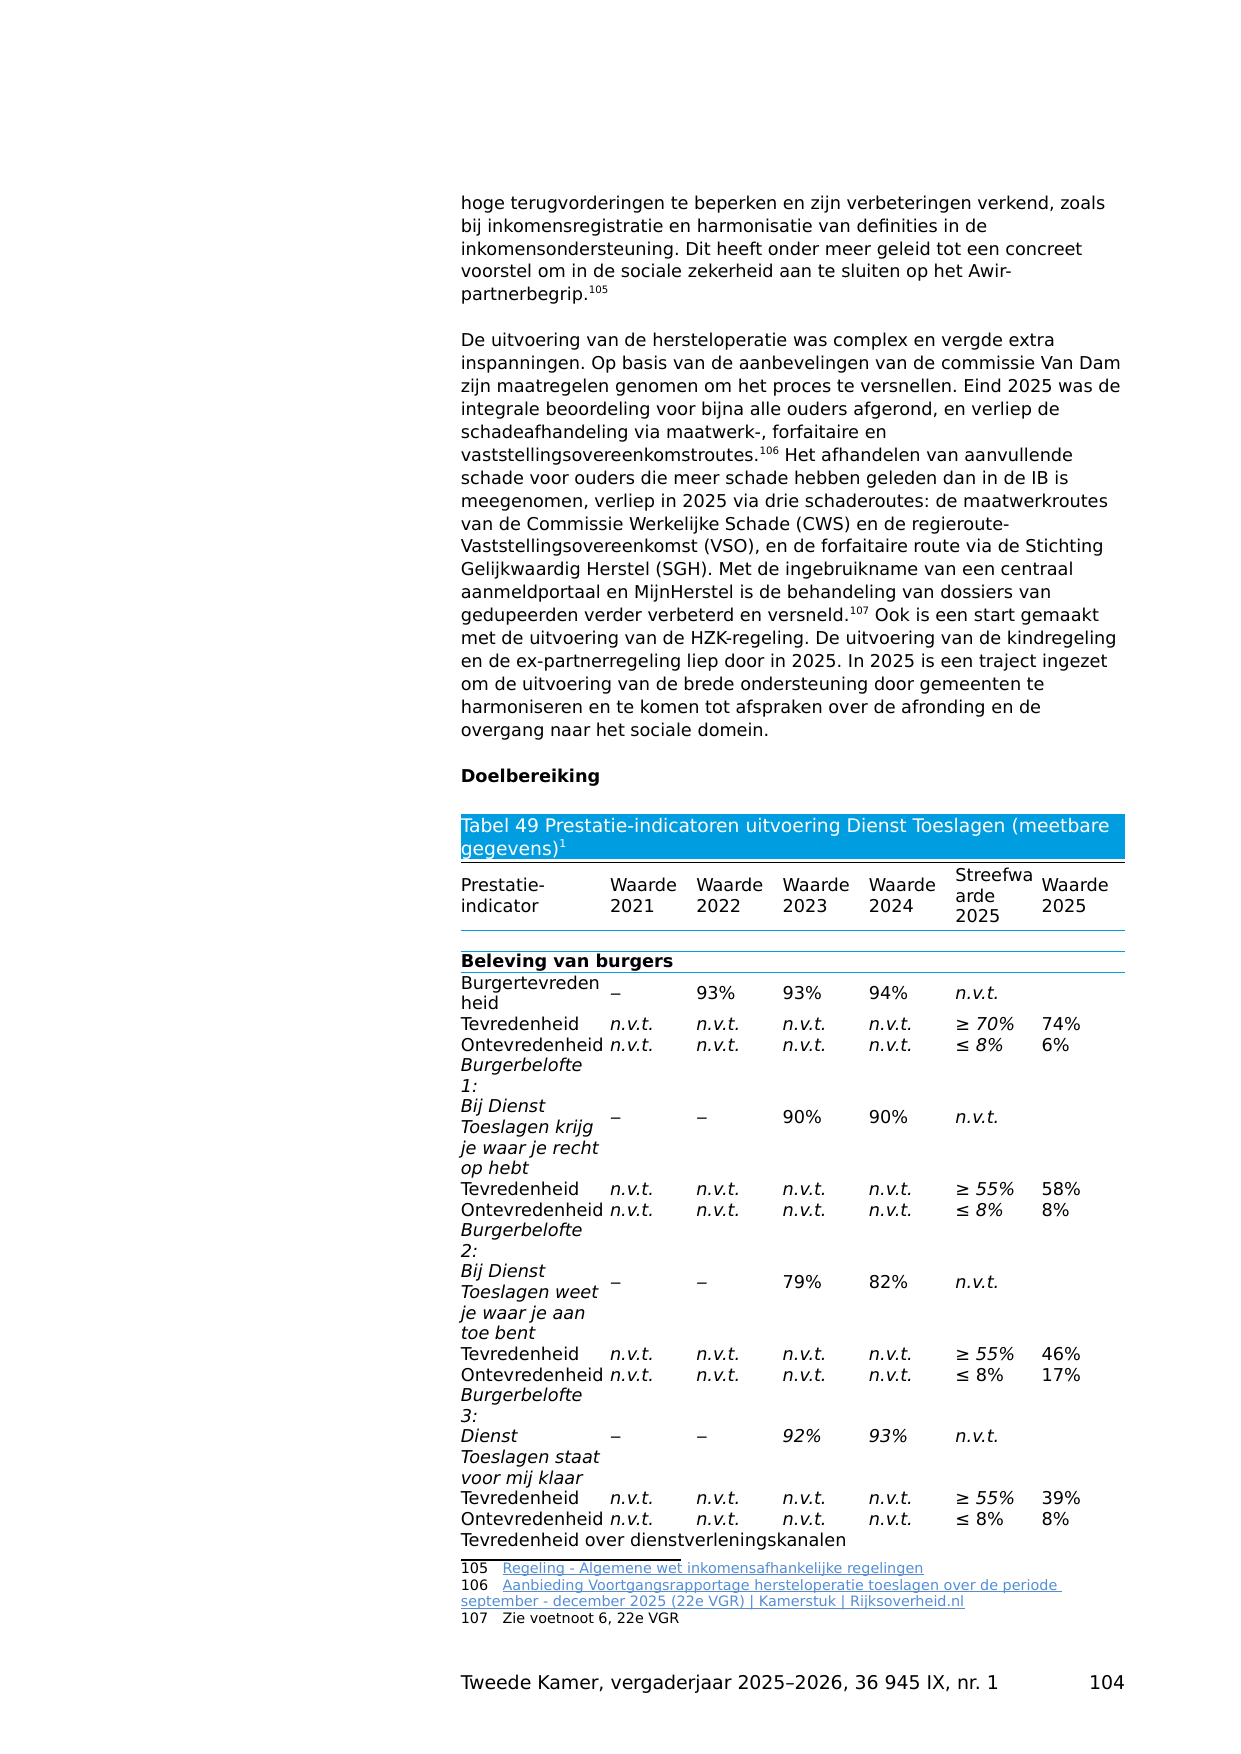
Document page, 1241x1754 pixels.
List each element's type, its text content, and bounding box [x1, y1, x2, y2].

table_cell Ontevredenheid [461, 1509, 607, 1529]
table_cell ≥ 55% [952, 1488, 1038, 1509]
table_cell ‒ [693, 1385, 779, 1488]
table_cell 6% [1039, 1035, 1125, 1055]
table_cell n.v.t. [780, 1344, 866, 1364]
table_cell 92% [780, 1385, 866, 1488]
table_cell 93% [866, 1385, 952, 1488]
table_cell n.v.t. [952, 1385, 1038, 1488]
table_cell n.v.t. [607, 1488, 693, 1509]
table_cell n.v.t. [607, 1179, 693, 1199]
table_cell n.v.t. [952, 1220, 1038, 1344]
table_cell Waarde 2024 [866, 863, 952, 930]
table_cell 8% [1039, 1509, 1125, 1529]
text __Aanbieding Voortgangsrapportage hersteloperatie toeslagen over de periode september - december 2025 (22e VGR) | Kamerstuk | Rijksoverheid.nl [461, 1577, 1125, 1610]
table_cell [1039, 973, 1125, 1014]
table_cell 90% [866, 1055, 952, 1179]
table_cell n.v.t. [866, 1035, 952, 1055]
table_cell n.v.t. [693, 1200, 779, 1220]
table_cell 17% [1039, 1365, 1125, 1385]
table_cell n.v.t. [952, 1055, 1038, 1179]
table_cell ≤ 8% [952, 1365, 1038, 1385]
table_cell 39% [1039, 1488, 1125, 1509]
table_cell Tevredenheid [461, 1488, 607, 1509]
table_cell 94% [866, 973, 952, 1014]
table_cell n.v.t. [866, 1344, 952, 1364]
table_cell [1039, 1055, 1125, 1179]
table_cell 58% [1039, 1179, 1125, 1199]
text De uitvoering van de hersteloperatie was complex en vergde extra inspanningen. Op basis van de aanbevelingen van de commissie Van Dam zijn maatregelen genomen om het proces te versnellen. Eind 2025 was de integrale beoordeling voor bijna alle ouders afgerond, en verliep de schadeafhandeling via maatwerk-, forfaitaire en vaststellingsovereenkomstroutes. Het afhandelen van aanvullende schade voor ouders die meer schade hebben geleden dan in de IB is meegenomen, verliep in 2025 via drie schaderoutes: de maatwerkroutes van de Commissie Werkelijke Schade (CWS) en de regieroute-Vaststellingsovereenkomst (VSO), en de forfaitaire route via de Stichting Gelijkwaardig Herstel (SGH). Met de ingebruikname van een centraal aanmeldportaal en MijnHerstel is de behandeling van dossiers van gedupeerden verder verbeterd en versneld. Ook is een start gemaakt met de uitvoering van de HZK-regeling. De uitvoering van de kindregeling en de ex-partnerregeling liep door in 2025. In 2025 is een traject ingezet om de uitvoering van de brede ondersteuning door gemeenten te harmoniseren en te komen tot afspraken over de afronding en de overgang naar het sociale domein. [461, 328, 1125, 741]
table_cell n.v.t. [952, 973, 1038, 1014]
table_cell [1039, 1220, 1125, 1344]
table_cell n.v.t. [780, 1509, 866, 1529]
table_cell Beleving van burgers [461, 952, 1125, 972]
table_cell n.v.t. [607, 1014, 693, 1034]
text __Regeling - Algemene wet inkomensafhankelijke regelingen [461, 1560, 1125, 1577]
table_cell n.v.t. [780, 1035, 866, 1055]
table_cell n.v.t. [693, 1344, 779, 1364]
table_cell n.v.t. [866, 1509, 952, 1529]
table_cell n.v.t. [607, 1365, 693, 1385]
table_cell ≤ 8% [952, 1509, 1038, 1529]
table_cell ≤ 8% [952, 1200, 1038, 1220]
table_cell Tevredenheid [461, 1344, 607, 1364]
table_cell ‒ [607, 1385, 693, 1488]
table_cell 74% [1039, 1014, 1125, 1034]
table_cell Tevredenheid [461, 1014, 607, 1034]
table_cell n.v.t. [607, 1344, 693, 1364]
table_cell Burgerbelofte 1: Bij Dienst Toeslagen krijg je waar je recht op hebt [461, 1055, 607, 1179]
table_cell [461, 931, 607, 951]
table_cell 82% [866, 1220, 952, 1344]
table_cell 93% [693, 973, 779, 1014]
table_cell ≥ 55% [952, 1344, 1038, 1364]
table_cell n.v.t. [693, 1035, 779, 1055]
table_cell n.v.t. [693, 1179, 779, 1199]
table_cell ≤ 8% [952, 1035, 1038, 1055]
table_cell n.v.t. [780, 1014, 866, 1034]
table_cell n.v.t. [866, 1365, 952, 1385]
table_cell n.v.t. [780, 1488, 866, 1509]
table_cell ‒ [693, 1055, 779, 1179]
table_cell n.v.t. [607, 1200, 693, 1220]
table_cell [1039, 931, 1125, 951]
table_cell ‒ [693, 1220, 779, 1344]
table_cell [1039, 1385, 1125, 1488]
table_cell n.v.t. [780, 1200, 866, 1220]
table_cell [607, 931, 693, 951]
table_cell n.v.t. [607, 1035, 693, 1055]
table_cell [780, 931, 866, 951]
table_cell Prestatie-indicator [461, 863, 607, 930]
table_cell n.v.t. [866, 1014, 952, 1034]
table_cell 46% [1039, 1344, 1125, 1364]
table_cell n.v.t. [866, 1488, 952, 1509]
table_cell n.v.t. [693, 1365, 779, 1385]
table_cell ≥ 55% [952, 1179, 1038, 1199]
table_cell 79% [780, 1220, 866, 1344]
table_cell n.v.t. [693, 1488, 779, 1509]
table_cell n.v.t. [780, 1179, 866, 1199]
table_cell Waarde 2021 [607, 863, 693, 930]
table_cell Burgerbelofte 3: Dienst Toeslagen staat voor mij klaar [461, 1385, 607, 1488]
table_cell ‒ [607, 1055, 693, 1179]
table_cell Ontevredenheid [461, 1365, 607, 1385]
table_cell 8% [1039, 1200, 1125, 1220]
table_cell Waarde 2022 [693, 863, 779, 930]
table_cell Burgertevredenheid [461, 973, 607, 1014]
text Doelbereiking [461, 764, 1125, 787]
table_cell Tevredenheid over dienstverleningskanalen [461, 1530, 1125, 1550]
table_cell 93% [780, 973, 866, 1014]
table_cell [866, 931, 952, 951]
table_cell Streefwaarde 2025 [952, 863, 1038, 930]
table_cell ‒ [607, 1220, 693, 1344]
text hoge terugvorderingen te beperken en zijn verbeteringen verkend, zoals bij inkomensregistratie en harmonisatie van definities in de inkomensondersteuning. Dit heeft onder meer geleid tot een concreet voorstel om in de sociale zekerheid aan te sluiten op het Awir-partnerbegrip. [461, 191, 1125, 305]
table_cell [693, 931, 779, 951]
table_cell ‒ [607, 973, 693, 1014]
table_cell Ontevredenheid [461, 1035, 607, 1055]
table_cell n.v.t. [693, 1014, 779, 1034]
table_cell n.v.t. [607, 1509, 693, 1529]
table_cell Tevredenheid [461, 1179, 607, 1199]
table_cell 90% [780, 1055, 866, 1179]
table_cell n.v.t. [866, 1200, 952, 1220]
table_cell [952, 931, 1038, 951]
table_cell Waarde 2023 [780, 863, 866, 930]
table_cell n.v.t. [866, 1179, 952, 1199]
table_cell ≥ 70% [952, 1014, 1038, 1034]
table_cell Burgerbelofte 2: Bij Dienst Toeslagen weet je waar je aan toe bent [461, 1220, 607, 1344]
table_cell Ontevredenheid [461, 1200, 607, 1220]
table_cell n.v.t. [693, 1509, 779, 1529]
table_cell Waarde 2025 [1039, 863, 1125, 930]
text __Zie voetnoot 6, 22e VGR [461, 1610, 1125, 1627]
table_cell n.v.t. [780, 1365, 866, 1385]
